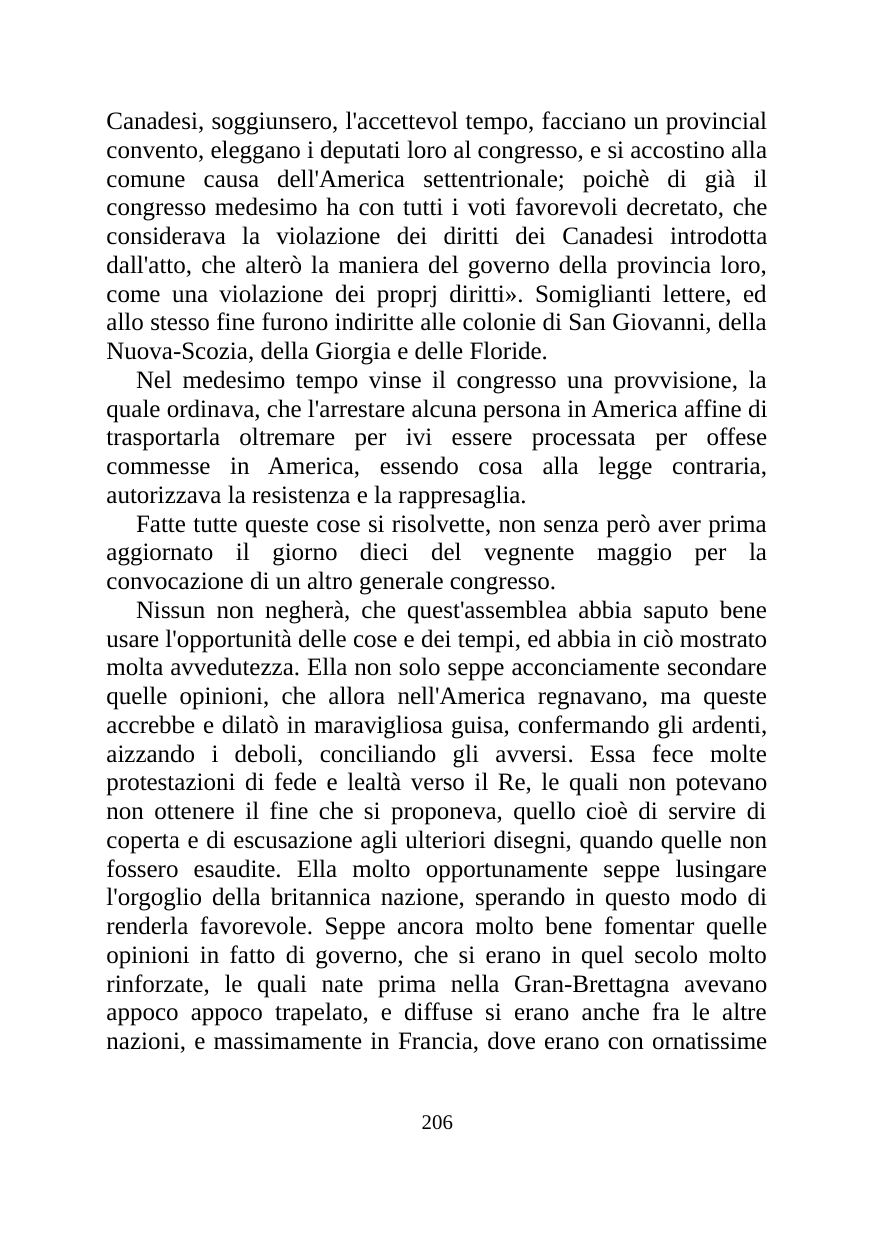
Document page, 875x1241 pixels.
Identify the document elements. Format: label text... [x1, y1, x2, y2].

text Nel medesimo tempo vinse il congresso una provvisione, la quale ordinava, che l'arrestare alcuna persona in America affine di trasportarla oltremare per ivi essere processata per offese commesse in America, essendo cosa alla legge contraria, autorizzava la resistenza e la rappresaglia. [106, 365, 768, 509]
text Canadesi, soggiunsero, l'accettevol tempo, facciano un provincial convento, eleggano i deputati loro al congresso, e si accostino alla comune causa dell'America settentrionale; poichè di già il congresso medesimo ha con tutti i voti favorevoli decretato, che considerava la violazione dei diritti dei Canadesi introdotta dall'atto, che alterò la maniera del governo della provincia loro, come una violazione dei proprj diritti». Somiglianti lettere, ed allo stesso fine furono indiritte alle colonie di San Giovanni, della Nuova-Scozia, della Giorgia e delle Floride. [106, 106, 768, 365]
text Nissun non negherà, che quest'assemblea abbia saputo bene usare l'opportunità delle cose e dei tempi, ed abbia in ciò mostrato molta avvedutezza. Ella non solo seppe acconciamente secondare quelle opinioni, che allora nell'America regnavano, ma queste accrebbe e dilatò in maravigliosa guisa, confermando gli ardenti, aizzando i deboli, conciliando gli avversi. Essa fece molte protestazioni di fede e lealtà verso il Re, le quali non potevano non ottenere il fine che si proponeva, quello cioè di servire di coperta e di escusazione agli ulteriori disegni, quando quelle non fossero esaudite. Ella molto opportunamente seppe lusingare l'orgoglio della britannica nazione, sperando in questo modo di renderla favorevole. Seppe ancora molto bene fomentar quelle opinioni in fatto di governo, che si erano in quel secolo molto rinforzate, le quali nate prima nella Gran-Brettagna avevano appoco appoco trapelato, e diffuse si erano anche fra le altre nazioni, e massimamente in Francia, dove erano con ornatissime [106, 595, 768, 1055]
text Fatte tutte queste cose si risolvette, non senza però aver prima aggiornato il giorno dieci del vegnente maggio per la convocazione di un altro generale congresso. [106, 509, 768, 595]
